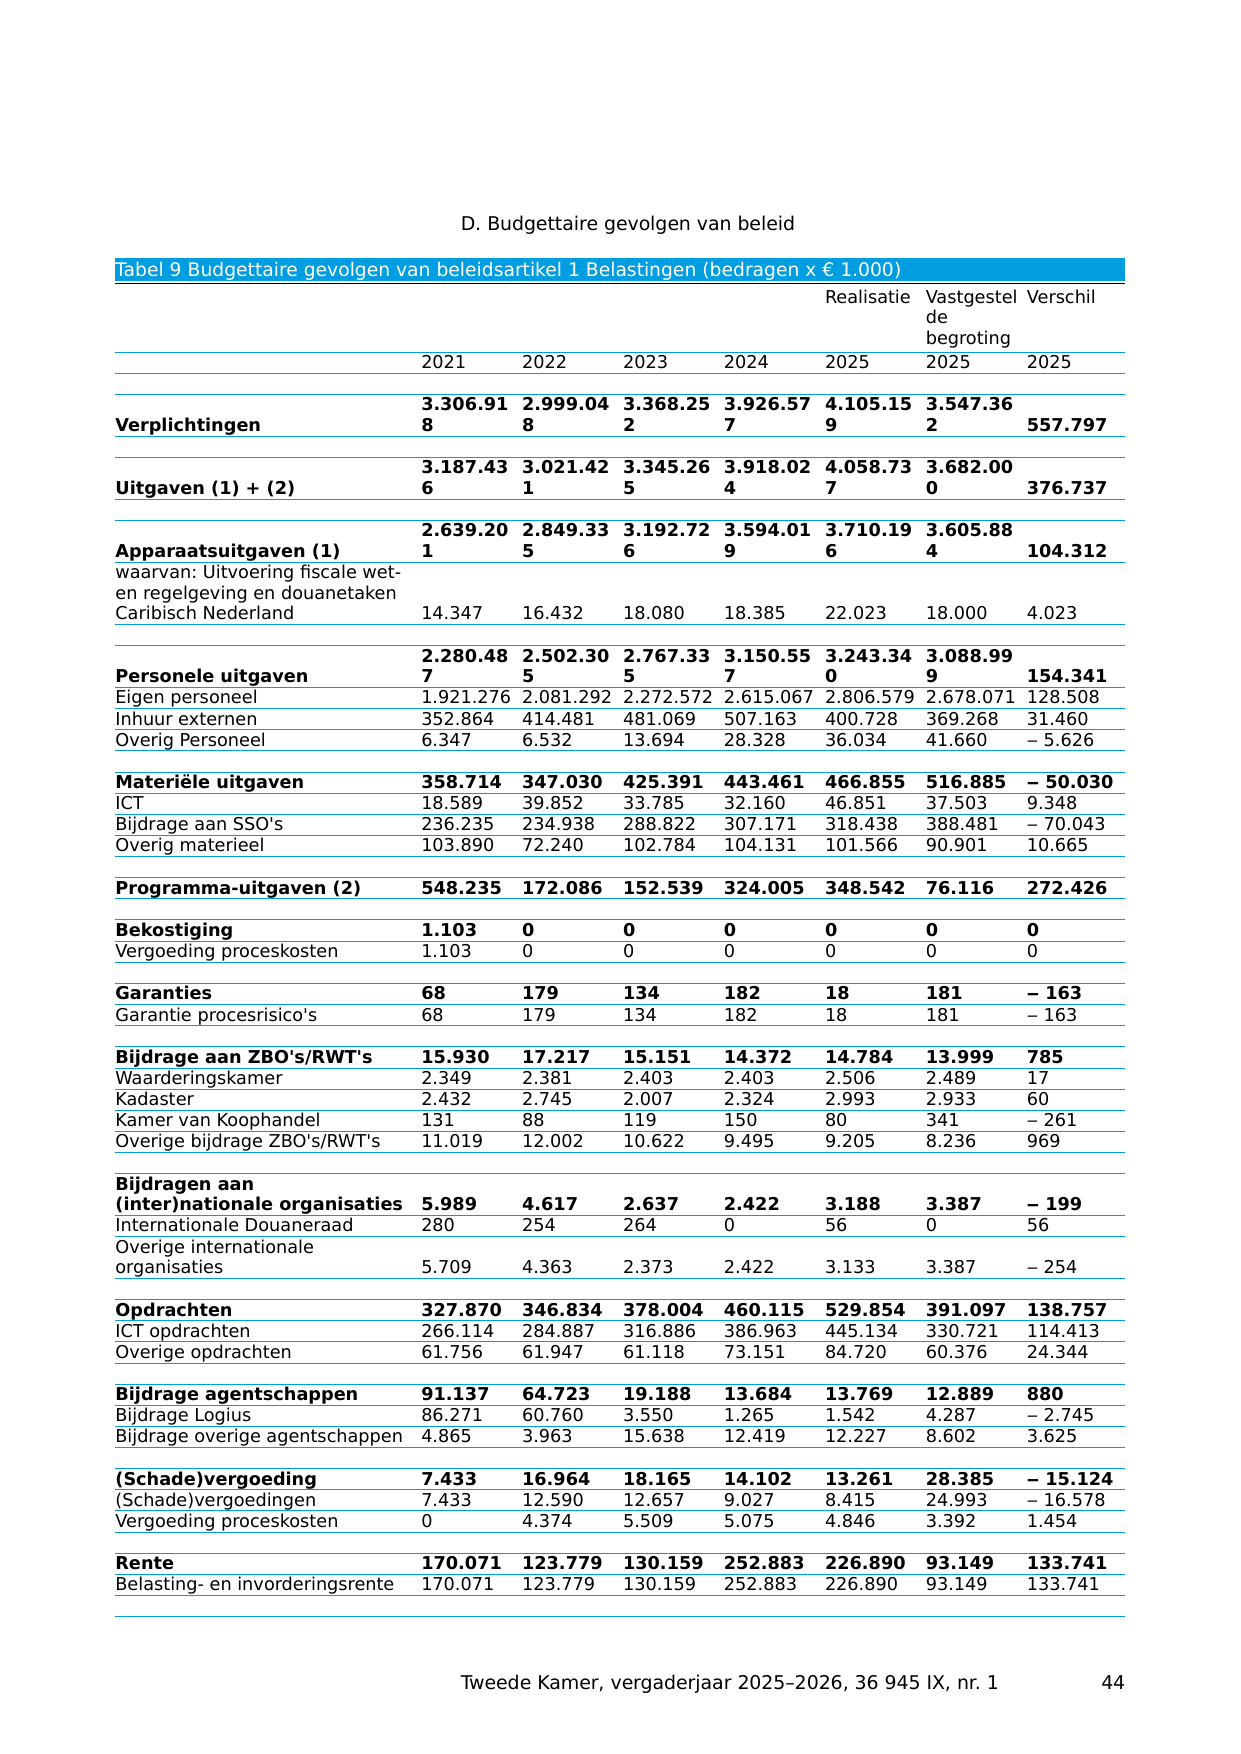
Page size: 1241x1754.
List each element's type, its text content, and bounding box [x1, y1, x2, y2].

table_cell 13.694 [620, 730, 721, 750]
table_cell 73.151 [721, 1342, 822, 1362]
table_cell [923, 899, 1024, 919]
table_cell 5.989 [418, 1174, 519, 1215]
table_cell [519, 751, 620, 771]
table_cell Bijdrage aan ZBO's/RWT's [115, 1047, 418, 1067]
table_cell Internationale Douaneraad [115, 1216, 418, 1236]
table_cell [923, 857, 1024, 877]
table_cell [115, 751, 418, 771]
table_cell [620, 1533, 721, 1553]
table_cell Overig Personeel [115, 730, 418, 750]
table_cell [923, 374, 1024, 394]
table_cell 2.422 [721, 1174, 822, 1215]
table_cell 152.539 [620, 878, 721, 898]
table_cell 386.963 [721, 1321, 822, 1341]
table_cell ‒ 254 [1024, 1237, 1125, 1278]
table_cell 133.741 [1024, 1554, 1125, 1574]
table_cell Garantie procesrisico's [115, 1005, 418, 1025]
table_cell 1.454 [1024, 1511, 1125, 1532]
table_cell [923, 751, 1024, 771]
table_cell Uitgaven (1) + (2) [115, 458, 418, 498]
table_cell 16.432 [519, 563, 620, 624]
table_cell [1024, 1448, 1125, 1468]
table_cell 1.542 [822, 1406, 923, 1426]
table_cell [721, 1279, 822, 1299]
table_cell [418, 625, 519, 645]
table_cell 114.413 [1024, 1321, 1125, 1341]
table_cell [822, 374, 923, 394]
table_cell 12.590 [519, 1490, 620, 1510]
table_cell 46.851 [822, 794, 923, 814]
table_cell [519, 284, 620, 352]
table_cell 3.187.436 [418, 458, 519, 498]
table_cell 91.137 [418, 1385, 519, 1405]
table_cell 104.312 [1024, 521, 1125, 561]
table_cell [418, 1153, 519, 1173]
table_cell 93.149 [923, 1575, 1024, 1595]
table_cell ‒ 2.745 [1024, 1406, 1125, 1426]
table_cell 3.021.421 [519, 458, 620, 498]
table_cell 376.737 [1024, 458, 1125, 498]
table_cell 236.235 [418, 815, 519, 835]
table_cell [721, 1533, 822, 1553]
table_cell ‒ 163 [1024, 984, 1125, 1004]
table_cell 18.589 [418, 794, 519, 814]
table_cell ‒ 70.043 [1024, 815, 1125, 835]
table_cell 785 [1024, 1047, 1125, 1067]
table_cell 4.363 [519, 1237, 620, 1278]
table_cell 2022 [519, 353, 620, 373]
table_cell 10.622 [620, 1132, 721, 1152]
table_cell [1024, 500, 1125, 520]
table_cell Bijdrage aan SSO's [115, 815, 418, 835]
table_cell [721, 1364, 822, 1383]
table_cell 0 [923, 1216, 1024, 1236]
table_cell 0 [721, 1216, 822, 1236]
table_cell 529.854 [822, 1300, 923, 1320]
table_cell 2025 [822, 353, 923, 373]
table_cell 61.756 [418, 1342, 519, 1362]
table_cell 0 [822, 942, 923, 962]
table_cell 181 [923, 1005, 1024, 1025]
table_cell 2.280.487 [418, 646, 519, 687]
table_cell [721, 899, 822, 919]
table_cell 13.769 [822, 1385, 923, 1405]
table_cell ‒ 199 [1024, 1174, 1125, 1215]
table_cell [620, 963, 721, 983]
table_cell 2.933 [923, 1090, 1024, 1110]
table_cell 234.938 [519, 815, 620, 835]
table_cell 0 [721, 942, 822, 962]
table_cell 3.918.024 [721, 458, 822, 498]
table_cell 0 [923, 942, 1024, 962]
table_cell [923, 1448, 1024, 1468]
table_cell 93.149 [923, 1554, 1024, 1574]
table_cell ICT [115, 794, 418, 814]
table_cell 3.387 [923, 1174, 1024, 1215]
table_cell [822, 437, 923, 457]
table_cell [620, 374, 721, 394]
table_cell 13.999 [923, 1047, 1024, 1067]
table_cell Apparaatsuitgaven (1) [115, 521, 418, 561]
table_cell 0 [620, 942, 721, 962]
table_cell 2.767.335 [620, 646, 721, 687]
table_cell 3.243.340 [822, 646, 923, 687]
table_cell ‒ 163 [1024, 1005, 1125, 1025]
table_cell [418, 751, 519, 771]
table_cell 352.864 [418, 709, 519, 729]
table_cell 2.639.201 [418, 521, 519, 561]
table_cell [1024, 1533, 1125, 1553]
table_cell [923, 963, 1024, 983]
table_cell 13.684 [721, 1385, 822, 1405]
title D. Budgettaire gevolgen van beleid [461, 213, 1125, 235]
table_cell 2.745 [519, 1090, 620, 1110]
table_cell [620, 751, 721, 771]
table_cell 5.709 [418, 1237, 519, 1278]
table_cell [620, 437, 721, 457]
table_cell [519, 625, 620, 645]
table_cell [519, 374, 620, 394]
table_cell 2.615.067 [721, 688, 822, 708]
table_cell [822, 1279, 923, 1299]
table_cell 3.682.000 [923, 458, 1024, 498]
table_cell [519, 857, 620, 877]
table_cell 33.785 [620, 794, 721, 814]
table_cell [418, 437, 519, 457]
table_cell 466.855 [822, 773, 923, 792]
table_cell 170.071 [418, 1554, 519, 1574]
table_cell [923, 1596, 1024, 1616]
table_cell 133.741 [1024, 1575, 1125, 1595]
table_cell [418, 857, 519, 877]
table_cell 6.347 [418, 730, 519, 750]
table_cell 460.115 [721, 1300, 822, 1320]
table_cell 2.007 [620, 1090, 721, 1110]
table_cell 150 [721, 1111, 822, 1131]
table_cell 341 [923, 1111, 1024, 1131]
table_cell [923, 437, 1024, 457]
table_cell 3.625 [1024, 1427, 1125, 1447]
table_cell 12.227 [822, 1427, 923, 1447]
table_cell 37.503 [923, 794, 1024, 814]
table_cell 12.657 [620, 1490, 721, 1510]
table_cell 226.890 [822, 1575, 923, 1595]
table_cell [822, 1026, 923, 1046]
table_cell 4.058.737 [822, 458, 923, 498]
table_cell 170.071 [418, 1575, 519, 1595]
table_cell [721, 284, 822, 352]
table_cell Rente [115, 1554, 418, 1574]
table_cell 0 [519, 942, 620, 962]
table_cell 60.376 [923, 1342, 1024, 1362]
table_cell 130.159 [620, 1575, 721, 1595]
table_cell [822, 1448, 923, 1468]
table_cell 16.964 [519, 1469, 620, 1489]
table_cell 2.489 [923, 1069, 1024, 1088]
table_cell Bekostiging [115, 920, 418, 941]
table_cell Bijdrage overige agentschappen [115, 1427, 418, 1447]
table_cell [1024, 857, 1125, 877]
table_cell 102.784 [620, 836, 721, 856]
table_cell [519, 899, 620, 919]
table_cell 123.779 [519, 1554, 620, 1574]
table_cell Garanties [115, 984, 418, 1004]
table_cell 131 [418, 1111, 519, 1131]
table_cell [115, 1279, 418, 1299]
table_cell 22.023 [822, 563, 923, 624]
table_cell [721, 1448, 822, 1468]
table_cell 369.268 [923, 709, 1024, 729]
table_cell 68 [418, 1005, 519, 1025]
table_cell [923, 1533, 1024, 1553]
table_cell [923, 500, 1024, 520]
table_cell [418, 1533, 519, 1553]
table_cell 2021 [418, 353, 519, 373]
table_cell 182 [721, 1005, 822, 1025]
table_cell 425.391 [620, 773, 721, 792]
table_cell 90.901 [923, 836, 1024, 856]
table_cell 284.887 [519, 1321, 620, 1341]
table_cell ‒ 16.578 [1024, 1490, 1125, 1510]
table_cell 123.779 [519, 1575, 620, 1595]
table_cell 4.865 [418, 1427, 519, 1447]
table_cell 252.883 [721, 1575, 822, 1595]
table_cell 182 [721, 984, 822, 1004]
table_cell [115, 284, 418, 352]
table_cell [721, 437, 822, 457]
table_cell Vergoeding proceskosten [115, 1511, 418, 1532]
table_cell [418, 899, 519, 919]
table_cell 104.131 [721, 836, 822, 856]
table_cell 2.373 [620, 1237, 721, 1278]
table_cell 88 [519, 1111, 620, 1131]
table_cell [822, 500, 923, 520]
table_cell 6.532 [519, 730, 620, 750]
table_cell [519, 437, 620, 457]
table_cell [519, 1533, 620, 1553]
table_cell 3.710.196 [822, 521, 923, 561]
table_cell Inhuur externen [115, 709, 418, 729]
table_cell 86.271 [418, 1406, 519, 1426]
table_cell [721, 1153, 822, 1173]
table_cell 2.432 [418, 1090, 519, 1110]
table_cell Bijdrage Logius [115, 1406, 418, 1426]
table_cell 18 [822, 984, 923, 1004]
table_cell 307.171 [721, 815, 822, 835]
table_cell [519, 1596, 620, 1616]
table_cell [115, 500, 418, 520]
table_cell 61.118 [620, 1342, 721, 1362]
table_cell 348.542 [822, 878, 923, 898]
table_cell 32.160 [721, 794, 822, 814]
table_cell 1.921.276 [418, 688, 519, 708]
table_cell 18 [822, 1005, 923, 1025]
table_cell 2.349 [418, 1069, 519, 1088]
table_cell 3.088.999 [923, 646, 1024, 687]
table_cell [115, 374, 418, 394]
table_cell 226.890 [822, 1554, 923, 1574]
table_cell [418, 1364, 519, 1383]
table_cell 2.502.305 [519, 646, 620, 687]
table_cell 103.890 [418, 836, 519, 856]
table_cell [721, 1026, 822, 1046]
table_cell 15.638 [620, 1427, 721, 1447]
table_cell 3.926.577 [721, 395, 822, 436]
table_cell Verplichtingen [115, 395, 418, 436]
table_cell 378.004 [620, 1300, 721, 1320]
table_cell 272.426 [1024, 878, 1125, 898]
table_cell 0 [620, 920, 721, 941]
table_cell [620, 1026, 721, 1046]
table_cell 12.002 [519, 1132, 620, 1152]
table_cell 72.240 [519, 836, 620, 856]
table_cell [1024, 1596, 1125, 1616]
table_cell [620, 284, 721, 352]
table_cell 3.387 [923, 1237, 1024, 1278]
table_cell [418, 1279, 519, 1299]
table_cell 2.999.048 [519, 395, 620, 436]
table_cell Programma-uitgaven (2) [115, 878, 418, 898]
table_cell 0 [418, 1511, 519, 1532]
table_cell [115, 1448, 418, 1468]
table_cell 7.433 [418, 1490, 519, 1510]
table_cell [721, 1596, 822, 1616]
table_cell 288.822 [620, 815, 721, 835]
table_cell [620, 1448, 721, 1468]
table_cell Kadaster [115, 1090, 418, 1110]
table_cell [822, 857, 923, 877]
table_cell 880 [1024, 1385, 1125, 1405]
table_cell 28.385 [923, 1469, 1024, 1489]
table_cell [115, 625, 418, 645]
table_cell [923, 1279, 1024, 1299]
table_cell [923, 1026, 1024, 1046]
table_cell 17 [1024, 1069, 1125, 1088]
table_cell [721, 374, 822, 394]
table_cell 8.602 [923, 1427, 1024, 1447]
table_cell [519, 1153, 620, 1173]
table_cell ICT opdrachten [115, 1321, 418, 1341]
table_cell 388.481 [923, 815, 1024, 835]
table_cell [822, 1596, 923, 1616]
table_cell [620, 625, 721, 645]
table_cell 12.889 [923, 1385, 1024, 1405]
table_cell 13.261 [822, 1469, 923, 1489]
table_cell [418, 284, 519, 352]
table_cell [115, 963, 418, 983]
table_cell 4.287 [923, 1406, 1024, 1426]
table_cell 179 [519, 1005, 620, 1025]
table_cell 68 [418, 984, 519, 1004]
table_cell [822, 1153, 923, 1173]
table_cell 15.151 [620, 1047, 721, 1067]
table_cell 443.461 [721, 773, 822, 792]
table_cell 80 [822, 1111, 923, 1131]
table_cell [822, 751, 923, 771]
table_cell 2.806.579 [822, 688, 923, 708]
table_cell [418, 1596, 519, 1616]
table_cell Overige bijdrage ZBO's/RWT's [115, 1132, 418, 1152]
table_cell waarvan: Uitvoering fiscale wet- en regelgeving en douanetaken Caribisch Nederland [115, 563, 418, 624]
table_cell Personele uitgaven [115, 646, 418, 687]
table_cell 252.883 [721, 1554, 822, 1574]
table_cell 316.886 [620, 1321, 721, 1341]
table_cell 3.345.265 [620, 458, 721, 498]
table_cell [1024, 1153, 1125, 1173]
table_cell [1024, 437, 1125, 457]
table_cell [923, 1364, 1024, 1383]
table_cell 24.993 [923, 1490, 1024, 1510]
table_cell 9.348 [1024, 794, 1125, 814]
table_cell [620, 899, 721, 919]
table_cell Overige internationale organisaties [115, 1237, 418, 1278]
table_cell 9.205 [822, 1132, 923, 1152]
table_cell 2025 [1024, 353, 1125, 373]
table_cell [115, 899, 418, 919]
table_cell [721, 751, 822, 771]
table_cell 2.403 [620, 1069, 721, 1088]
table_cell Verschil [1024, 284, 1125, 352]
table_cell 36.034 [822, 730, 923, 750]
table_cell ‒ 261 [1024, 1111, 1125, 1131]
table_cell (Schade)vergoedingen [115, 1490, 418, 1510]
table_cell 76.116 [923, 878, 1024, 898]
table_cell 10.665 [1024, 836, 1125, 856]
table_cell 172.086 [519, 878, 620, 898]
table_cell 0 [923, 920, 1024, 941]
table_cell 14.347 [418, 563, 519, 624]
table_cell [115, 1533, 418, 1553]
table_cell [721, 857, 822, 877]
table_cell [822, 625, 923, 645]
table_cell 2.081.292 [519, 688, 620, 708]
table_cell Eigen personeel [115, 688, 418, 708]
table_cell 3.306.918 [418, 395, 519, 436]
table_cell Bijdragen aan (inter)nationale organisaties [115, 1174, 418, 1215]
table_cell 119 [620, 1111, 721, 1131]
table_cell 56 [822, 1216, 923, 1236]
table_cell 18.000 [923, 563, 1024, 624]
table_cell 347.030 [519, 773, 620, 792]
table_cell 2.422 [721, 1237, 822, 1278]
table_cell 179 [519, 984, 620, 1004]
table_cell 1.265 [721, 1406, 822, 1426]
table_cell 9.027 [721, 1490, 822, 1510]
table_cell 414.481 [519, 709, 620, 729]
table_cell 3.368.252 [620, 395, 721, 436]
table_cell [620, 857, 721, 877]
table_cell (Schade)vergoeding [115, 1469, 418, 1489]
table_cell 7.433 [418, 1469, 519, 1489]
table_cell 134 [620, 984, 721, 1004]
table_cell 400.728 [822, 709, 923, 729]
table_cell [1024, 1279, 1125, 1299]
table_cell [519, 1364, 620, 1383]
table_cell [923, 1153, 1024, 1173]
table_cell [115, 437, 418, 457]
table_cell [115, 1153, 418, 1173]
table_cell [418, 1026, 519, 1046]
table_cell 4.105.159 [822, 395, 923, 436]
table_cell Vastgestelde begroting [923, 284, 1024, 352]
table_cell 2.506 [822, 1069, 923, 1088]
table_cell [1024, 1364, 1125, 1383]
table_cell 128.508 [1024, 688, 1125, 708]
table_cell 2.849.335 [519, 521, 620, 561]
table_cell 39.852 [519, 794, 620, 814]
table_cell 481.069 [620, 709, 721, 729]
table_cell 138.757 [1024, 1300, 1125, 1320]
table_cell 0 [822, 920, 923, 941]
table_cell [721, 625, 822, 645]
table_cell [115, 1026, 418, 1046]
table_cell 3.150.557 [721, 646, 822, 687]
table_cell 548.235 [418, 878, 519, 898]
table_cell 3.594.019 [721, 521, 822, 561]
table_cell 2.381 [519, 1069, 620, 1088]
table_cell [519, 963, 620, 983]
table_cell [519, 1448, 620, 1468]
table_cell 9.495 [721, 1132, 822, 1152]
table_cell 3.133 [822, 1237, 923, 1278]
table_cell 84.720 [822, 1342, 923, 1362]
table_cell 330.721 [923, 1321, 1024, 1341]
table_cell 60.760 [519, 1406, 620, 1426]
table_cell 61.947 [519, 1342, 620, 1362]
table_cell [1024, 1026, 1125, 1046]
table_cell [519, 1026, 620, 1046]
table_cell 14.372 [721, 1047, 822, 1067]
table_cell 346.834 [519, 1300, 620, 1320]
table_cell [620, 1364, 721, 1383]
table_cell 0 [1024, 920, 1125, 941]
table_cell 280 [418, 1216, 519, 1236]
table_cell [519, 500, 620, 520]
table_cell 445.134 [822, 1321, 923, 1341]
table_cell [519, 1279, 620, 1299]
table_cell 60 [1024, 1090, 1125, 1110]
table_cell ‒ 50.030 [1024, 773, 1125, 792]
table_cell [418, 500, 519, 520]
table_cell [1024, 963, 1125, 983]
table_cell [620, 1153, 721, 1173]
table_cell [822, 899, 923, 919]
table_cell 516.885 [923, 773, 1024, 792]
table_cell [115, 1364, 418, 1383]
table_cell [1024, 374, 1125, 394]
table_cell 3.547.362 [923, 395, 1024, 436]
table_cell 101.566 [822, 836, 923, 856]
table_cell 327.870 [418, 1300, 519, 1320]
table_cell 64.723 [519, 1385, 620, 1405]
table_cell 2023 [620, 353, 721, 373]
table_cell 15.930 [418, 1047, 519, 1067]
table_cell 3.192.726 [620, 521, 721, 561]
table_cell [1024, 899, 1125, 919]
table_cell 324.005 [721, 878, 822, 898]
table_cell 3.188 [822, 1174, 923, 1215]
table_cell 8.236 [923, 1132, 1024, 1152]
table_cell 318.438 [822, 815, 923, 835]
table_cell Bijdrage agentschappen [115, 1385, 418, 1405]
table_cell 181 [923, 984, 1024, 1004]
table_cell 17.217 [519, 1047, 620, 1067]
table_cell 4.374 [519, 1511, 620, 1532]
table_cell 5.509 [620, 1511, 721, 1532]
table_cell 18.165 [620, 1469, 721, 1489]
table_cell 31.460 [1024, 709, 1125, 729]
table_cell 2024 [721, 353, 822, 373]
table_cell 557.797 [1024, 395, 1125, 436]
table_cell 2.272.572 [620, 688, 721, 708]
table_cell [923, 625, 1024, 645]
table_cell [1024, 751, 1125, 771]
table_cell 11.019 [418, 1132, 519, 1152]
table_cell Kamer van Koophandel [115, 1111, 418, 1131]
table_cell [721, 500, 822, 520]
table_cell 18.385 [721, 563, 822, 624]
table_cell [620, 500, 721, 520]
table_cell 154.341 [1024, 646, 1125, 687]
table_cell ‒ 15.124 [1024, 1469, 1125, 1489]
table_cell 12.419 [721, 1427, 822, 1447]
table_cell 2.678.071 [923, 688, 1024, 708]
table_cell ‒ 5.626 [1024, 730, 1125, 750]
table_cell 0 [519, 920, 620, 941]
table_cell 391.097 [923, 1300, 1024, 1320]
table_cell [115, 1596, 418, 1616]
table_cell [620, 1279, 721, 1299]
table_cell [620, 1596, 721, 1616]
table_cell 358.714 [418, 773, 519, 792]
table_cell Overige opdrachten [115, 1342, 418, 1362]
table_cell 5.075 [721, 1511, 822, 1532]
table_cell 264 [620, 1216, 721, 1236]
table_cell 130.159 [620, 1554, 721, 1574]
table_cell 1.103 [418, 920, 519, 941]
table_cell 2.324 [721, 1090, 822, 1110]
table_cell 254 [519, 1216, 620, 1236]
table_cell 41.660 [923, 730, 1024, 750]
table_cell [822, 1533, 923, 1553]
table_cell 0 [721, 920, 822, 941]
table_cell [418, 374, 519, 394]
table_cell 24.344 [1024, 1342, 1125, 1362]
table_cell 4.617 [519, 1174, 620, 1215]
table_cell [115, 857, 418, 877]
table_cell 8.415 [822, 1490, 923, 1510]
table_cell 2025 [923, 353, 1024, 373]
table_cell [1024, 625, 1125, 645]
table_cell 1.103 [418, 942, 519, 962]
table_cell 18.080 [620, 563, 721, 624]
table_cell 14.784 [822, 1047, 923, 1067]
table_cell 2.993 [822, 1090, 923, 1110]
table_cell 3.605.884 [923, 521, 1024, 561]
table_cell 2.403 [721, 1069, 822, 1088]
table_cell 507.163 [721, 709, 822, 729]
table_cell 19.188 [620, 1385, 721, 1405]
table_cell Vergoeding proceskosten [115, 942, 418, 962]
table_cell 134 [620, 1005, 721, 1025]
table_cell 3.550 [620, 1406, 721, 1426]
table_cell Overig materieel [115, 836, 418, 856]
table_cell [721, 963, 822, 983]
table_cell [418, 963, 519, 983]
table_cell 0 [1024, 942, 1125, 962]
table_cell 28.328 [721, 730, 822, 750]
table_cell Waarderingskamer [115, 1069, 418, 1088]
table_cell Realisatie [822, 284, 923, 352]
table_cell Opdrachten [115, 1300, 418, 1320]
table_cell 3.392 [923, 1511, 1024, 1532]
table_cell 969 [1024, 1132, 1125, 1152]
table_cell [115, 353, 418, 373]
table_cell 4.023 [1024, 563, 1125, 624]
table_cell [418, 1448, 519, 1468]
table_cell Materiële uitgaven [115, 773, 418, 792]
table_cell 14.102 [721, 1469, 822, 1489]
table_cell 2.637 [620, 1174, 721, 1215]
table_cell Belasting- en invorderingsrente [115, 1575, 418, 1595]
table_cell 3.963 [519, 1427, 620, 1447]
table_cell 266.114 [418, 1321, 519, 1341]
table_cell [822, 963, 923, 983]
table_cell 4.846 [822, 1511, 923, 1532]
table_cell 56 [1024, 1216, 1125, 1236]
table_cell [822, 1364, 923, 1383]
